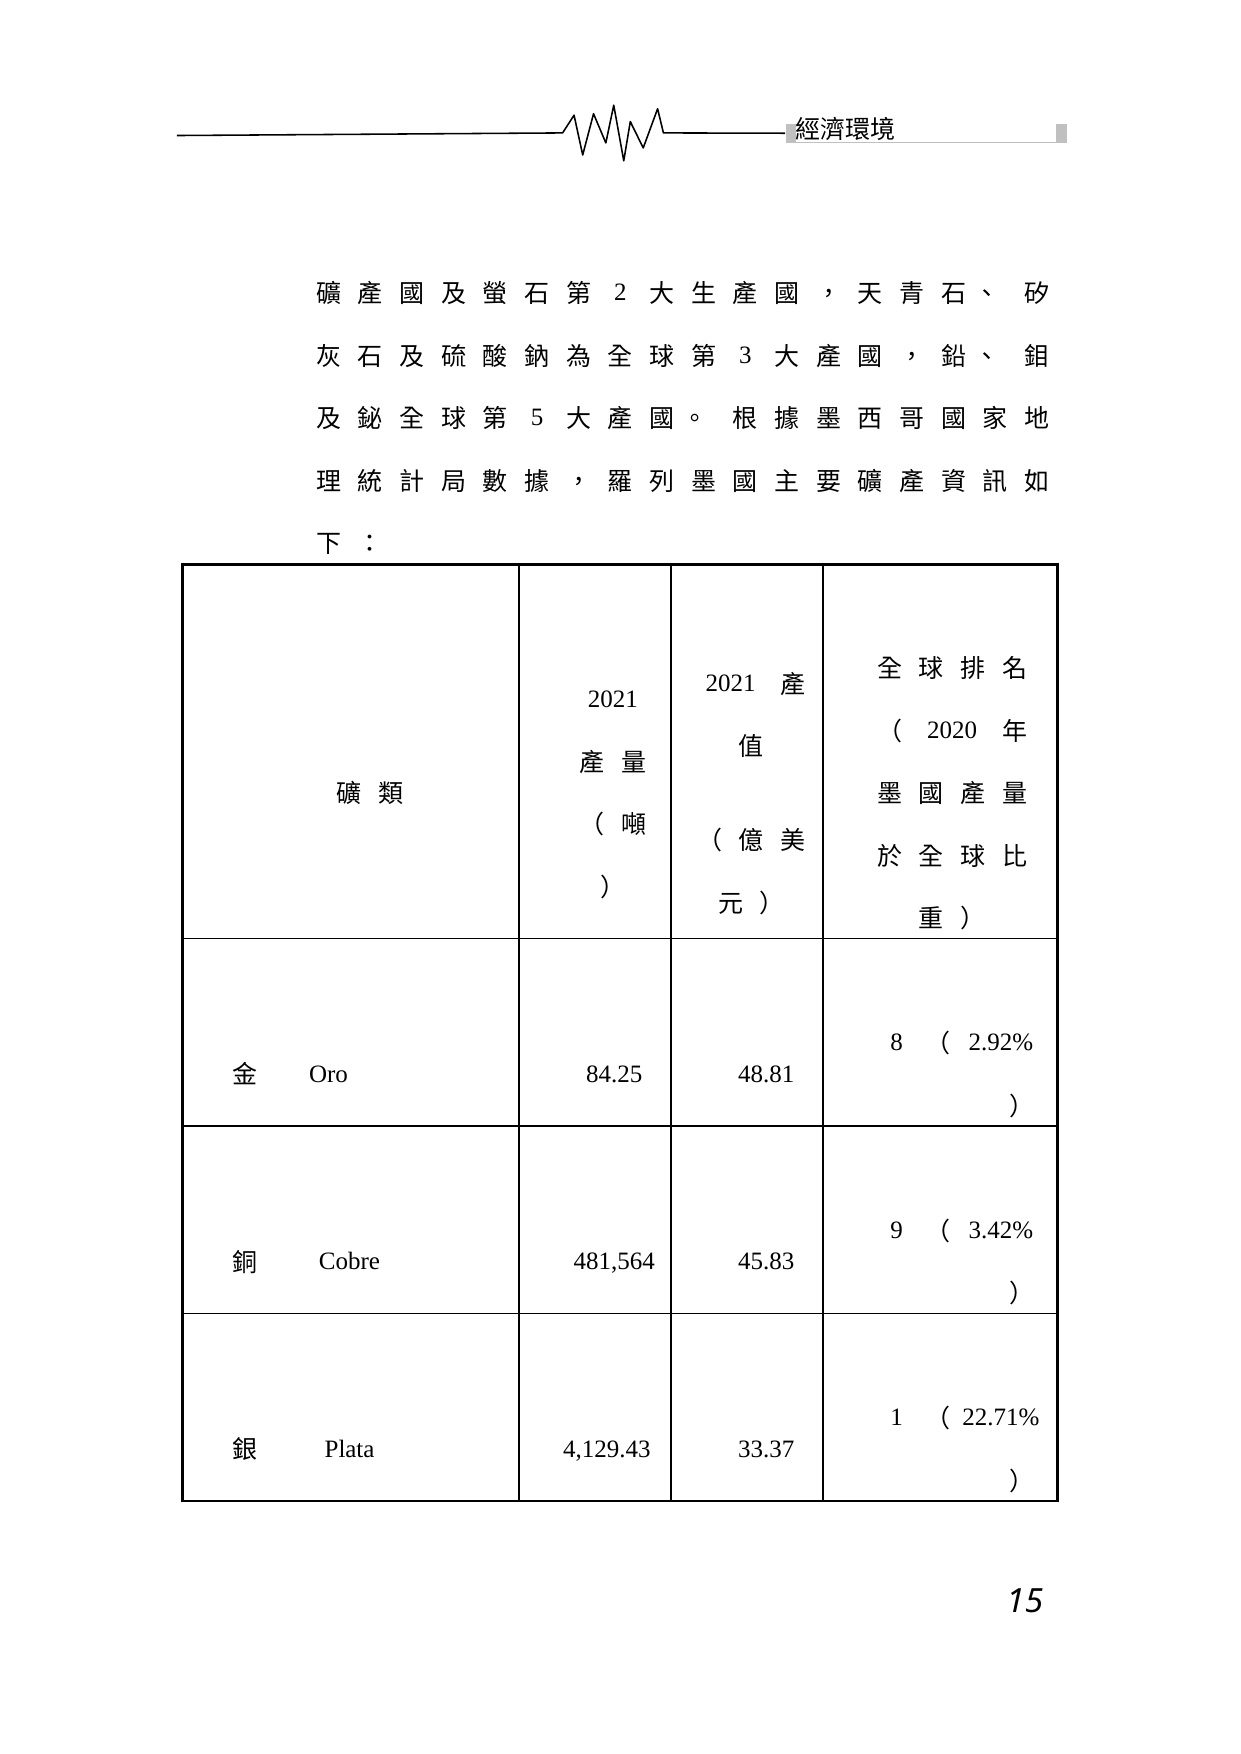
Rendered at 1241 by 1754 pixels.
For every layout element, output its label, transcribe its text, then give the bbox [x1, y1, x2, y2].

text 礦產國及螢石第2大生產國，天青石、矽灰石及硫酸鈉為全球第3大產國，鉛、鉬及鉍全球第5大產國。根據墨西哥國家地理統計局數據，羅列墨國主要礦產資訊如下： [281, 250, 1058, 563]
table_cell 1（22.71%） [824, 1314, 1056, 1500]
table_cell 4,129.43 [520, 1314, 670, 1500]
table_cell 銅 Cobre [184, 1127, 518, 1313]
table_cell 481,564 [520, 1127, 670, 1313]
table_cell 48.81 [672, 939, 822, 1125]
table_cell 45.83 [672, 1127, 822, 1313]
table_cell 金 Oro [184, 939, 518, 1125]
table_header 礦類 [184, 566, 518, 938]
table_header 全球排名 （2020年墨國產量於全球比重） [824, 566, 1056, 938]
table_header 2021產量（噸） [520, 566, 670, 938]
table_cell 8（2.92%） [824, 939, 1056, 1125]
table_cell 84.25 [520, 939, 670, 1125]
table_cell 9（3.42%） [824, 1127, 1056, 1313]
table_cell 33.37 [672, 1314, 822, 1500]
table_header 2021產值 （億美元） [672, 566, 822, 938]
table_cell 銀 Plata [184, 1314, 518, 1500]
